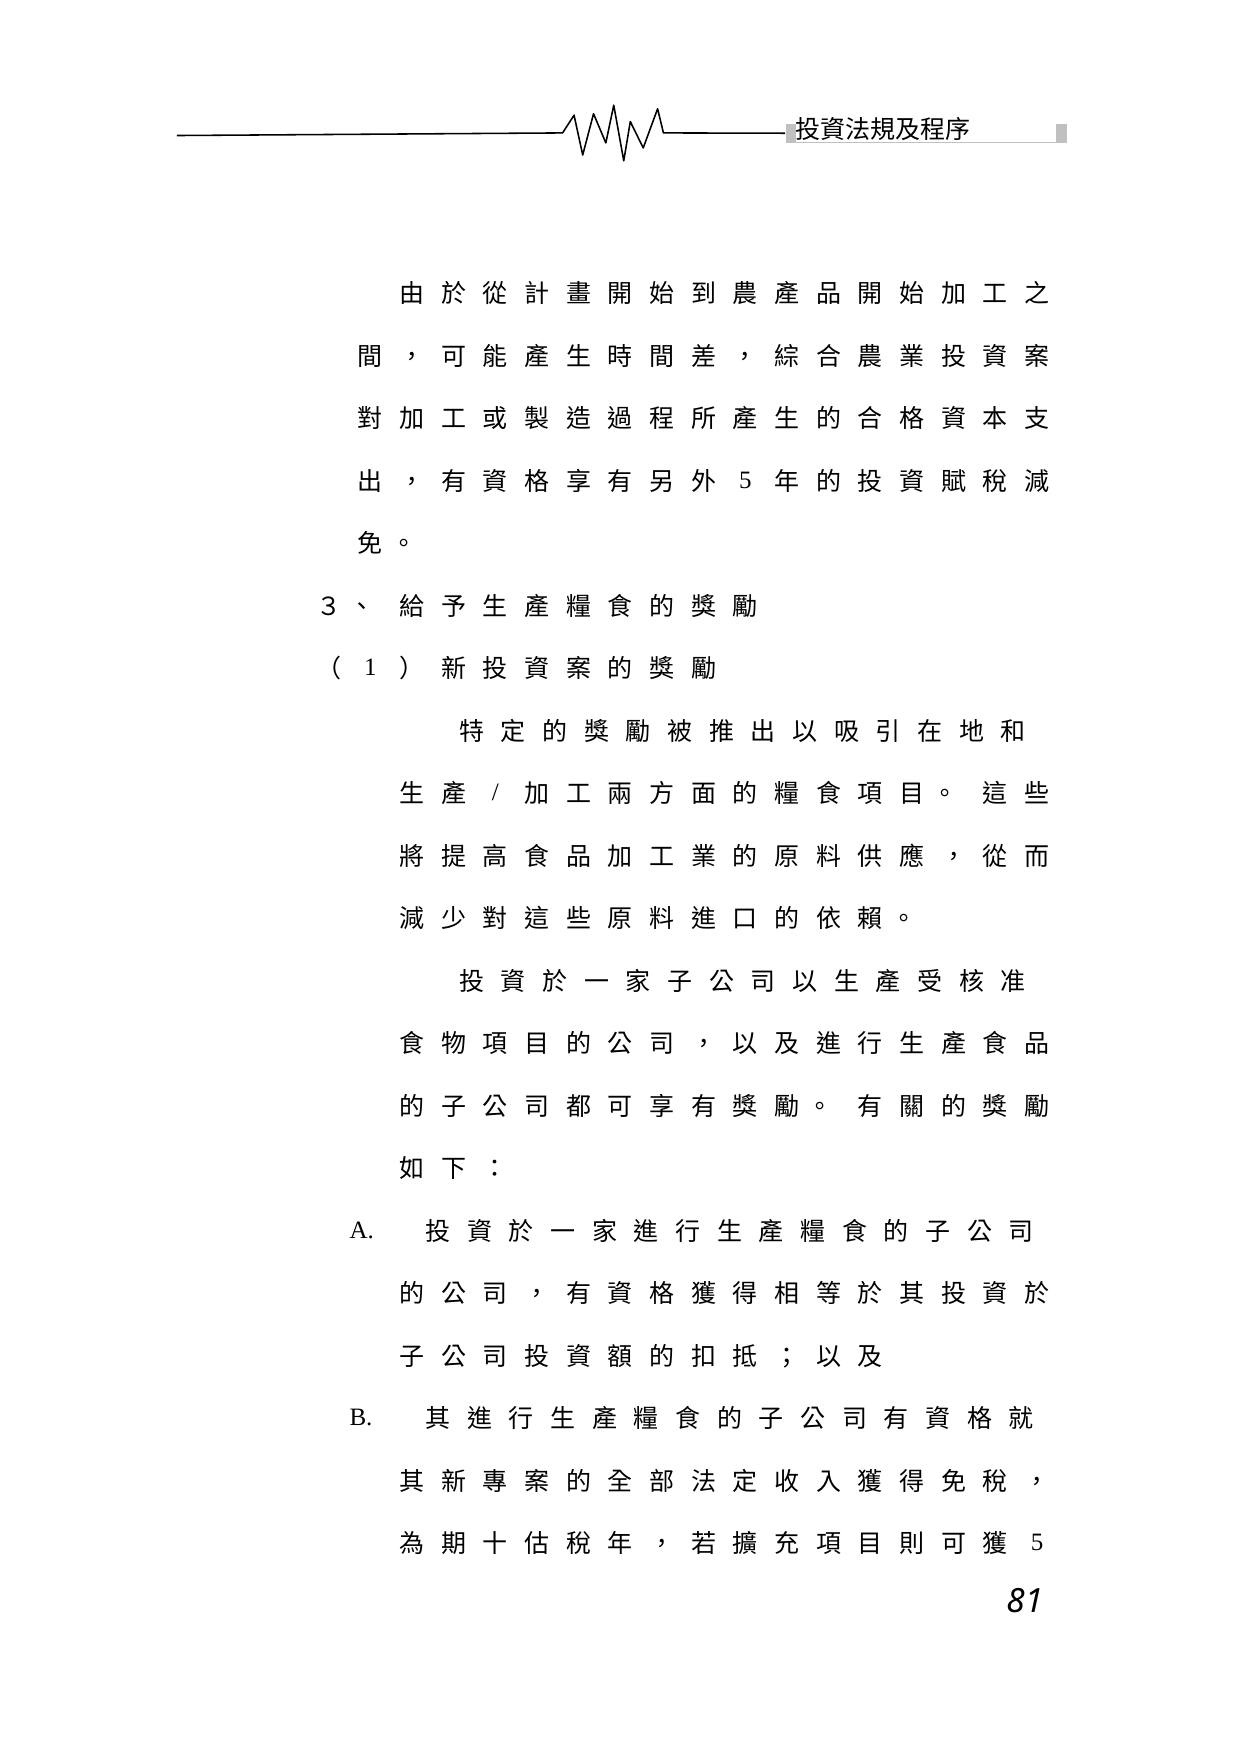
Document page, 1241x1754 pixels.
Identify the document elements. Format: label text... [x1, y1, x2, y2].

text A. 投資於一家進行生產糧食的子公司的公司，有資格獲得相等於其投資於子公司投資額的扣抵；以及 [330, 1188, 1058, 1375]
text B. 其進行生產糧食的子公司有資格就其新專案的全部法定收入獲得免稅，為期十估稅年，若擴充項目則可獲5 [330, 1375, 1058, 1563]
text 由於從計畫開始到農產品開始加工之間，可能產生時間差，綜合農業投資案對加工或製造過程所產生的合格資本支出，有資格享有另外5年的投資賦稅減免。 [330, 250, 1058, 563]
text （1）新投資案的獎勵 [306, 625, 1058, 688]
text 特定的獎勵被推出以吸引在地和生產/加工兩方面的糧食項目。這些將提高食品加工業的原料供應，從而減少對這些原料進口的依賴。 [306, 688, 1058, 938]
text ３、給予生產糧食的獎勵 [281, 563, 1058, 625]
text 投資於一家子公司以生產受核准食物項目的公司，以及進行生產食品的子公司都可享有獎勵。有關的獎勵如下： [306, 938, 1058, 1188]
